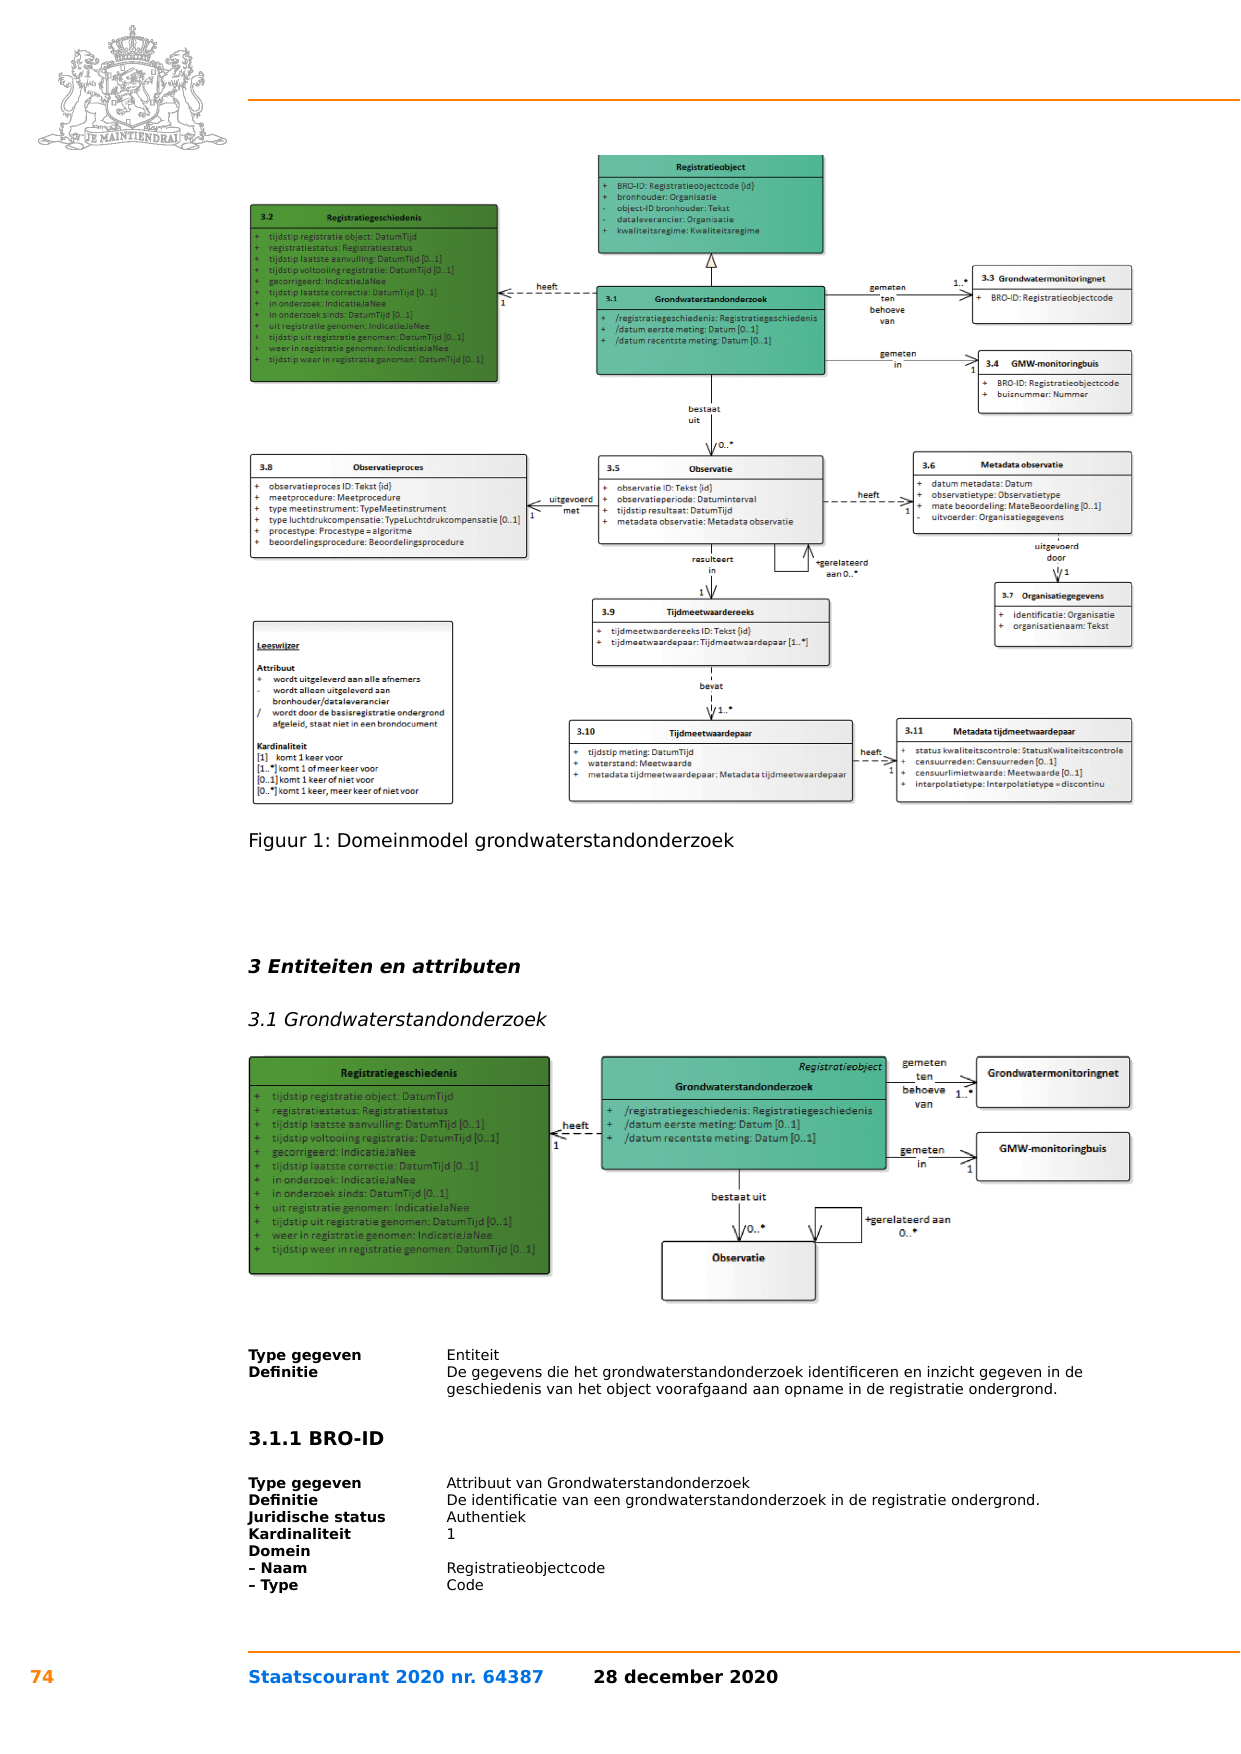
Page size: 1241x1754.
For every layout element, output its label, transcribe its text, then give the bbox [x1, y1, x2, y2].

table_header Type gegeven [248, 1347, 440, 1364]
table_cell – Naam [248, 1560, 440, 1577]
table_cell De gegevens die het grondwaterstandonderzoek identificeren en inzicht gegeven in de geschiedenis van het object voorafgaand aan opname in de registratie ondergrond. [440, 1364, 1163, 1398]
table_cell Domein [248, 1543, 440, 1560]
picture [38, 25, 227, 150]
subtitle 3 Entiteiten en attributen [248, 956, 1163, 978]
table_cell Registratieobjectcode [440, 1560, 1163, 1577]
subtitle 3.1.1 BRO-ID [248, 1428, 1163, 1450]
picture [248, 155, 1134, 805]
table_header Entiteit [440, 1347, 1163, 1364]
table_cell De identificatie van een grondwaterstandonderzoek in de registratie ondergrond. [440, 1492, 1163, 1509]
table_cell 1 [440, 1526, 1163, 1543]
text Figuur 1: Domeinmodel grondwaterstandonderzoek [248, 829, 1134, 851]
table_cell Definitie [248, 1492, 440, 1509]
table_cell – Type [248, 1577, 440, 1594]
table_cell Code [440, 1577, 1163, 1594]
table_cell Definitie [248, 1364, 440, 1398]
table_cell [440, 1543, 1163, 1560]
table_header Attribuut van Grondwaterstandonderzoek [440, 1475, 1163, 1492]
table_cell Juridische status [248, 1509, 440, 1526]
table_cell Authentiek [440, 1509, 1163, 1526]
table_cell Kardinaliteit [248, 1526, 440, 1543]
picture [248, 1055, 1134, 1304]
table_header Type gegeven [248, 1475, 440, 1492]
subtitle 3.1 Grondwaterstandonderzoek [248, 1008, 1163, 1030]
